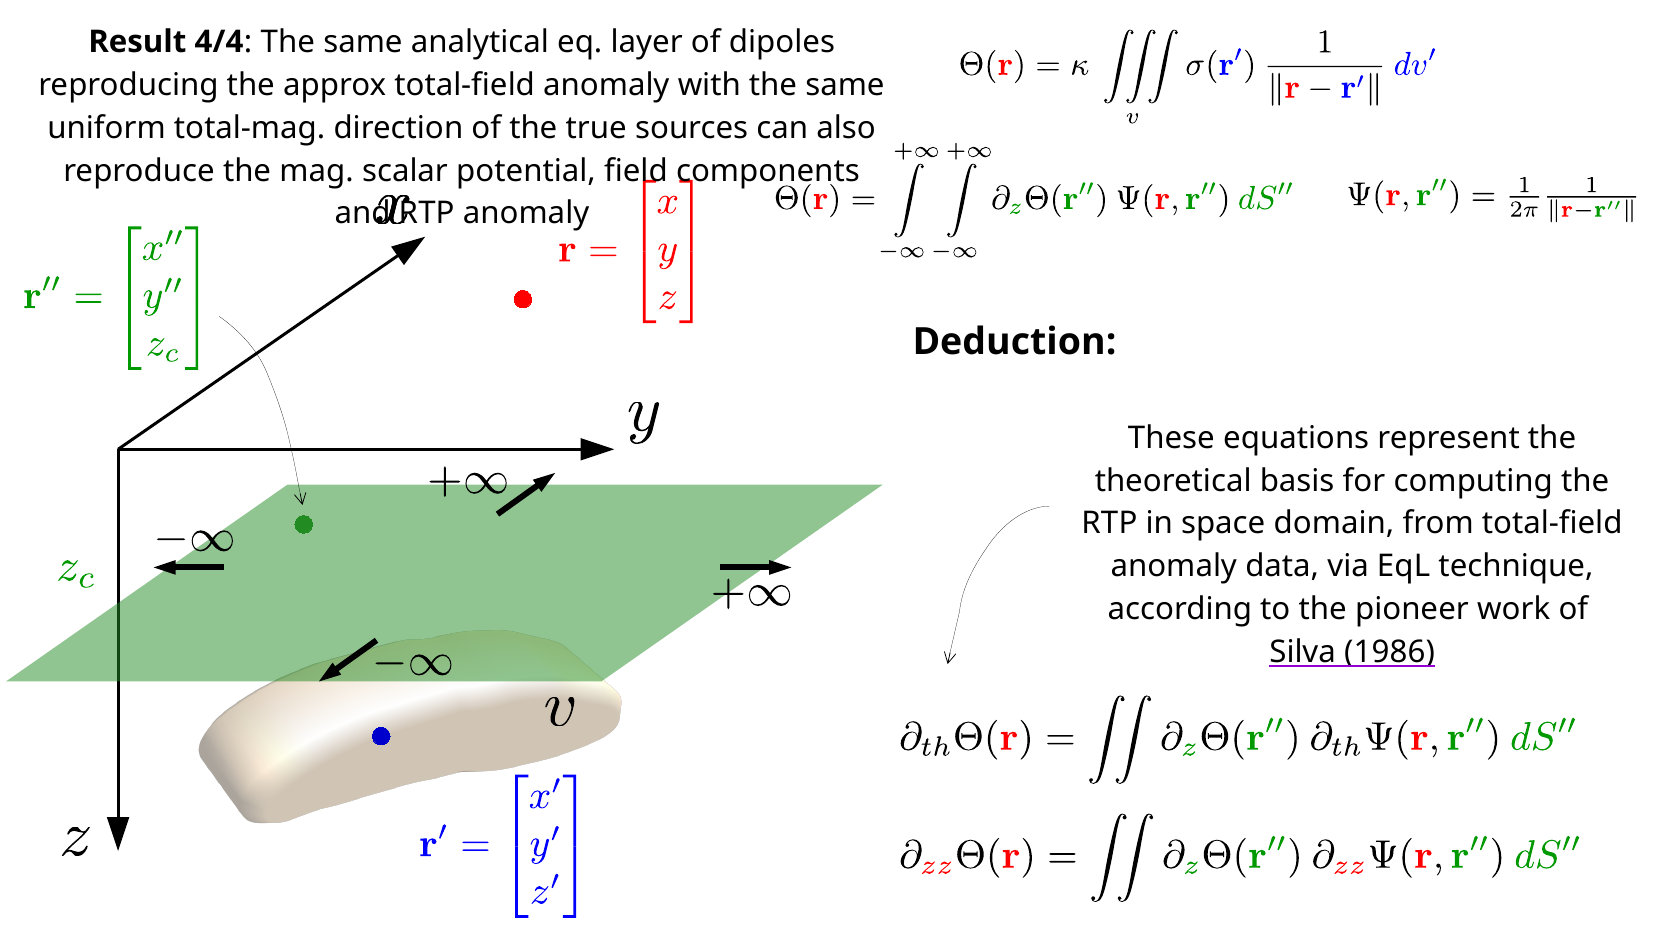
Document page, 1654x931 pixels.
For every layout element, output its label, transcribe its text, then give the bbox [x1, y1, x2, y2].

picture [708, 576, 795, 612]
picture [897, 694, 1578, 786]
picture [626, 402, 662, 444]
text_box Result 4/4: The same analytical eq. layer of dipoles reproducing the approx total-field anomaly with the same uniform total-mag. direction of the true sources can also reproduce the mag. scalar potential, field components and RTP anomaly [23, 11, 910, 254]
picture [59, 827, 93, 856]
text_box [514, 290, 532, 308]
picture [56, 560, 95, 588]
picture [1346, 177, 1637, 223]
text_box [5, 484, 883, 682]
picture [151, 522, 238, 557]
picture [958, 29, 1436, 124]
text_box These equations represent the theoretical basis for computing the RTP in space domain, from total-field anomaly data, via EqL technique, according to the pioneer work of Silva (1986) [1062, 407, 1642, 616]
picture [772, 141, 1294, 262]
picture [543, 697, 578, 726]
picture [897, 812, 1582, 904]
text_box Deduction: [897, 307, 1107, 364]
picture [556, 254, 708, 325]
picture [369, 646, 456, 681]
text_box [372, 727, 391, 745]
picture [425, 464, 512, 499]
picture [417, 773, 591, 920]
picture [21, 224, 213, 372]
